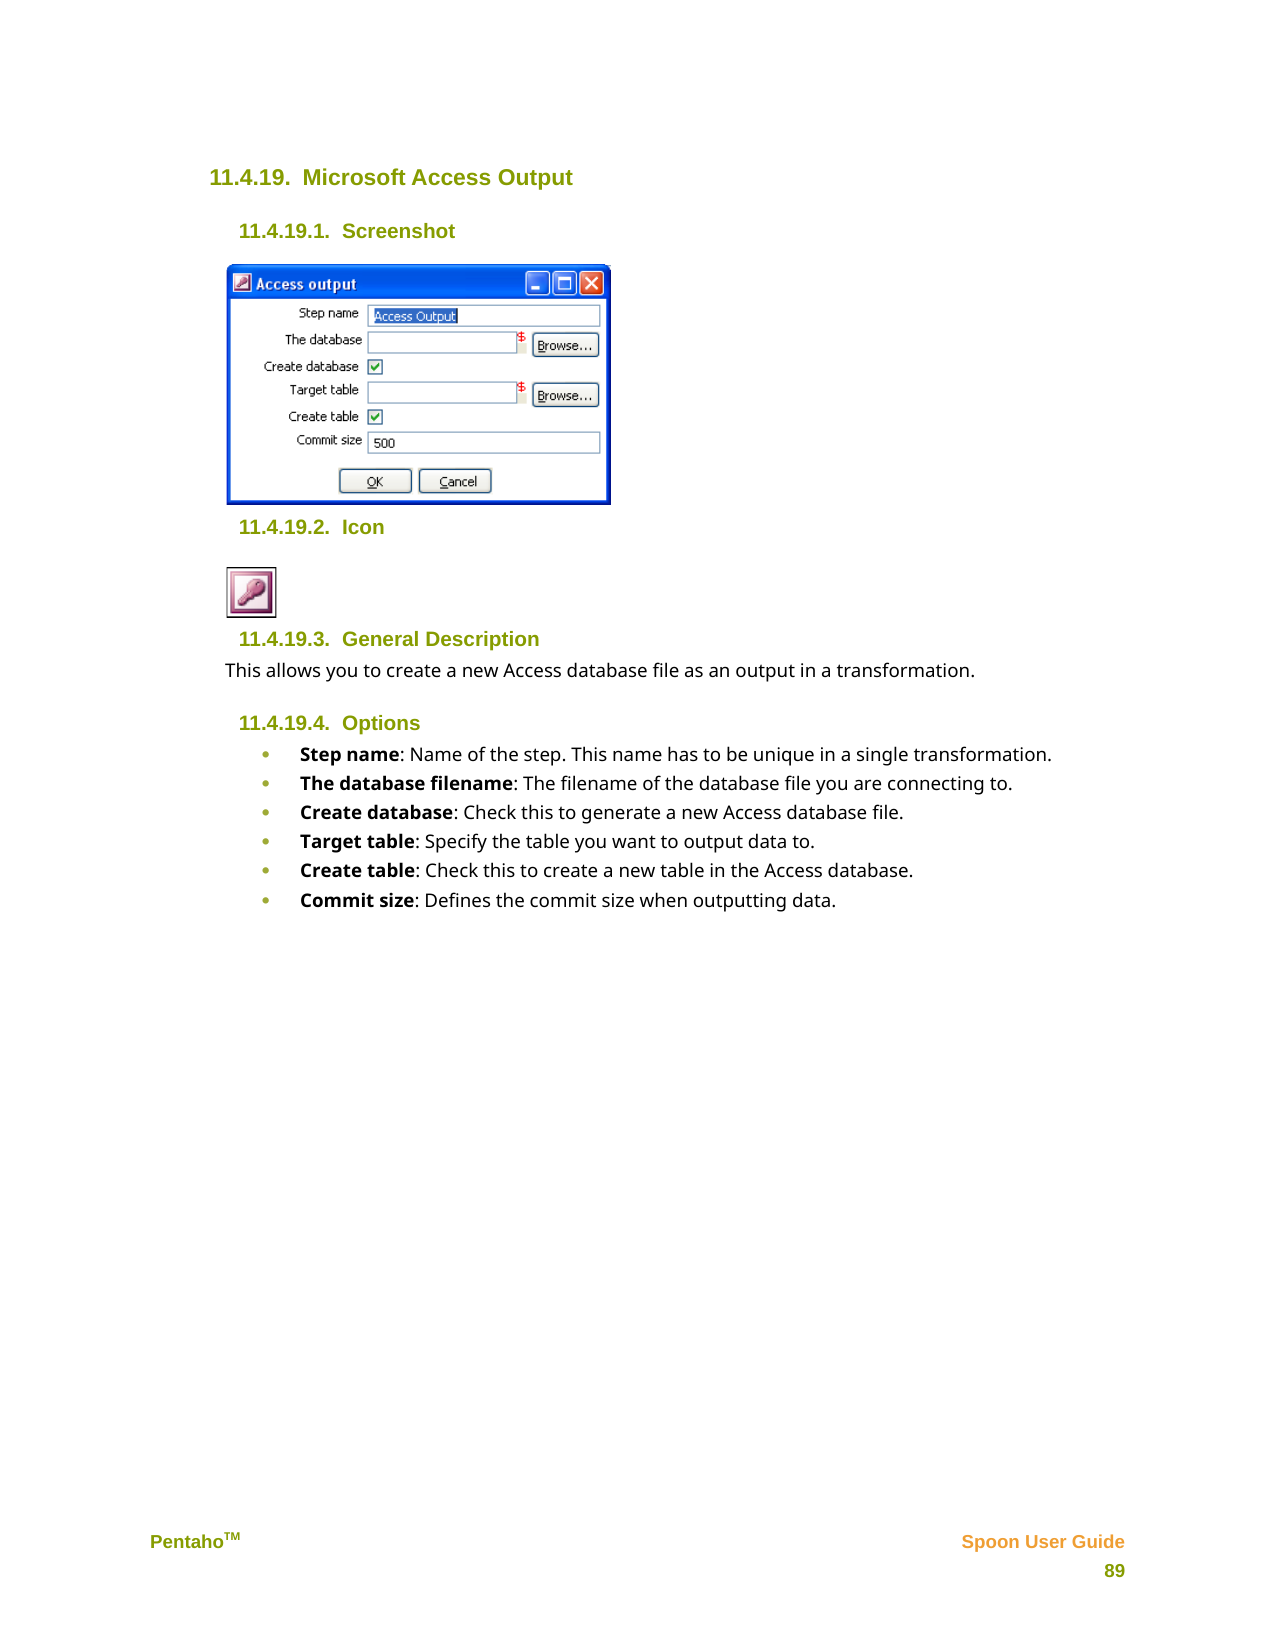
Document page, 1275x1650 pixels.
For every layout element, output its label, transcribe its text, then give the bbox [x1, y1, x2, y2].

list Target table: Specify the table you want to output data to. [262, 825, 1125, 854]
picture [226, 264, 611, 505]
list Step name: Name of the step. This name has to be unique in a single transformation. [262, 738, 1125, 767]
list The database filename: The filename of the database file you are connecting to. [262, 767, 1125, 796]
subtitle General Description [239, 560, 1125, 654]
list Commit size: Defines the commit size when outputting data. [262, 884, 1125, 913]
subtitle Microsoft Access Output [209, 157, 1125, 192]
text This allows you to create a new Access database file as an output in a transformation. [225, 654, 1125, 684]
list Create table: Check this to create a new table in the Access database. [262, 854, 1125, 884]
list Create database: Check this to generate a new Access database file. [262, 796, 1125, 825]
subtitle Options [239, 702, 1125, 737]
subtitle Screenshot [239, 211, 1125, 246]
picture [226, 567, 277, 618]
subtitle Icon [225, 505, 1125, 541]
